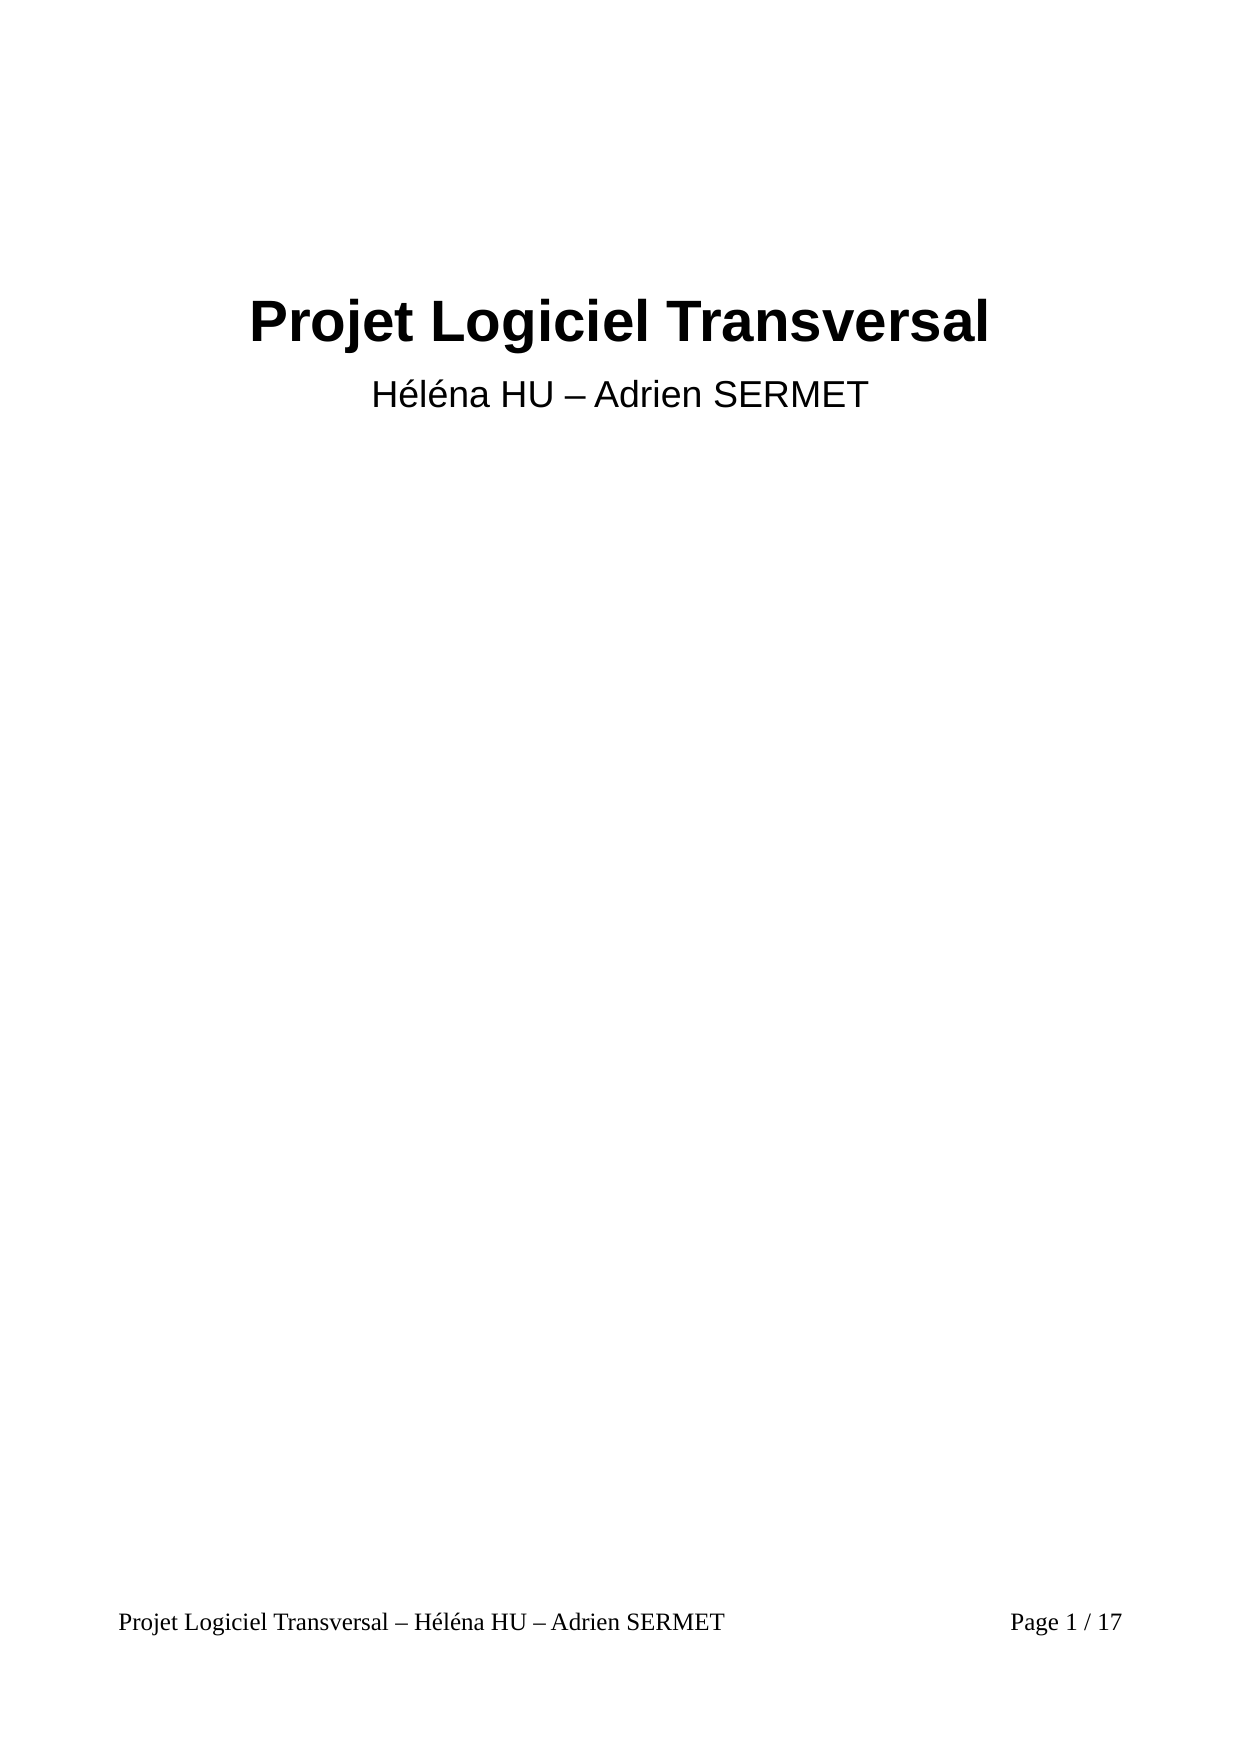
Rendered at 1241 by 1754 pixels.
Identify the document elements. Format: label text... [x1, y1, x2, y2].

title Projet Logiciel Transversal [118, 287, 1122, 354]
subtitle Héléna HU – Adrien SERMET [118, 373, 1122, 416]
